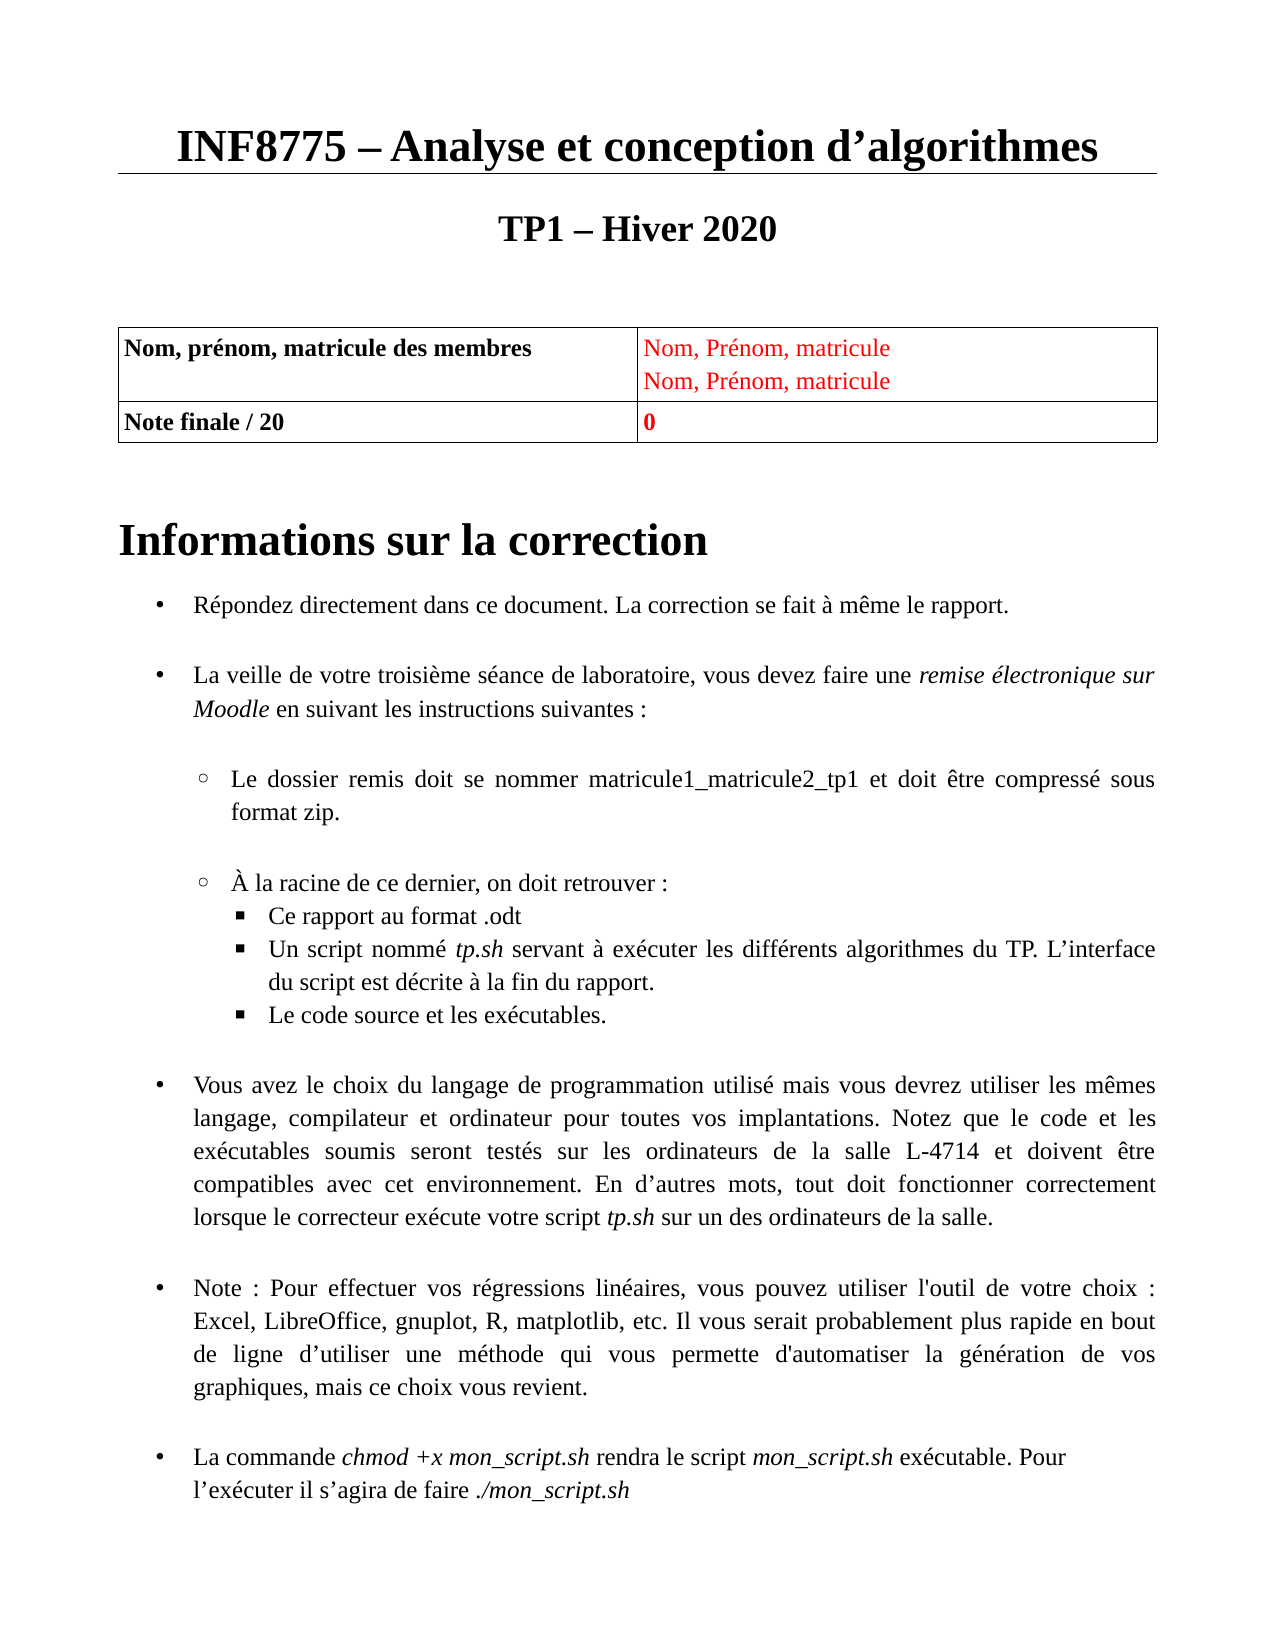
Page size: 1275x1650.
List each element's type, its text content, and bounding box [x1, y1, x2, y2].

list À la racine de ce dernier, on doit retrouver : [193, 868, 1157, 896]
table_cell Note finale / 20 [119, 402, 637, 441]
list Ce rapport au format .odt [231, 901, 1157, 929]
list La veille de votre troisième séance de laboratoire, vous devez faire une remise électronique sur Moodle en suivant les instructions suivantes : [156, 661, 1157, 722]
list Répondez directement dans ce document. La correction se fait à même le rapport. [156, 590, 1157, 619]
list La commande chmod +x mon_script.sh rendra le script mon_script.sh exécutable. Pour l’exécuter il s’agira de faire ./mon_script.sh [156, 1442, 1157, 1504]
list Note : Pour effectuer vos régressions linéaires, vous pouvez utiliser l'outil de votre choix : Excel, LibreOffice, gnuplot, R, matplotlib, etc. Il vous serait probablement plus rapide en bout de ligne d’utiliser une méthode qui vous permette d'automatiser la génération de vos graphiques, mais ce choix vous revient. [156, 1273, 1157, 1401]
list Le code source et les exécutables. [231, 1000, 1157, 1028]
subtitle Informations sur la correction [118, 512, 1157, 565]
table_cell 0 [638, 402, 1157, 441]
table_header Nom, prénom, matricule des membres [119, 328, 637, 401]
list Le dossier remis doit se nommer matricule1_matricule2_tp1 et doit être compressé sous format zip. [193, 764, 1157, 826]
subtitle TP1 – Hiver 2020 [118, 207, 1157, 250]
table_header Nom, Prénom, matricule Nom, Prénom, matricule [638, 328, 1157, 401]
subtitle INF8775 – Analyse et conception d’algorithmes [118, 118, 1157, 173]
list Un script nommé tp.sh servant à exécuter les différents algorithmes du TP. L’interface du script est décrite à la fin du rapport. [231, 934, 1157, 996]
list Vous avez le choix du langage de programmation utilisé mais vous devrez utiliser les mêmes langage, compilateur et ordinateur pour toutes vos implantations. Notez que le code et les exécutables soumis seront testés sur les ordinateurs de la salle L-4714 et doivent être compatibles avec cet environnement. En d’autres mots, tout doit fonctionner correctement lorsque le correcteur exécute votre script tp.sh sur un des ordinateurs de la salle. [156, 1070, 1157, 1231]
